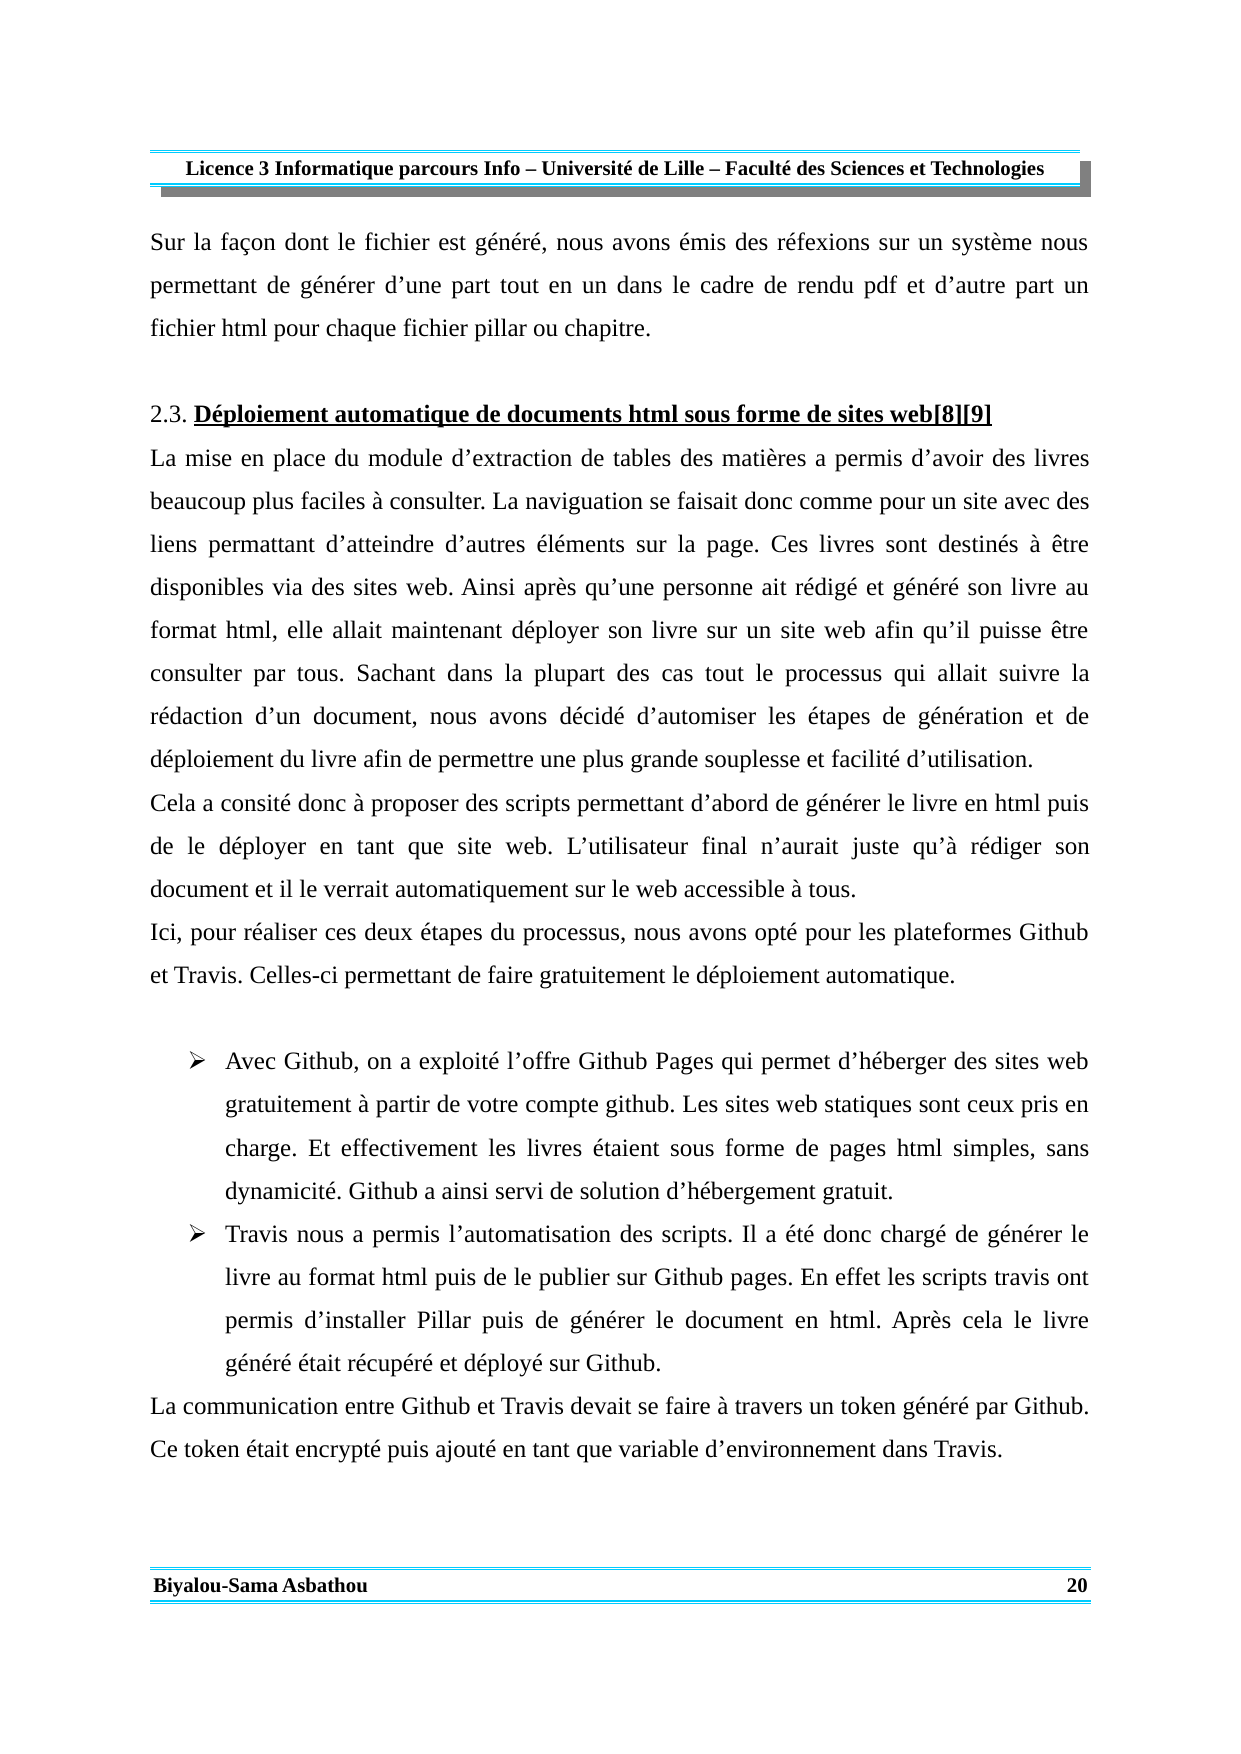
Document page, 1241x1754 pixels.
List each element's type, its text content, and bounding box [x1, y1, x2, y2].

text Cela a consité donc à proposer des scripts permettant d’abord de générer le livre en html puis de le déployer en tant que site web. L’utilisateur final n’aurait juste qu’à rédiger son document et il le verrait automatiquement sur le web accessible à tous. [150, 788, 1091, 903]
text 2.3. Déploiement automatique de documents html sous forme de sites web[8][9] [150, 399, 1091, 428]
text Ici, pour réaliser ces deux étapes du processus, nous avons opté pour les plateformes Github et Travis. Celles-ci permettant de faire gratuitement le déploiement automatique. [150, 917, 1091, 989]
list Avec Github, on a exploité l’offre Github Pages qui permet d’héberger des sites web gratuitement à partir de votre compte github. Les sites web statiques sont ceux pris en charge. Et effectivement les livres étaient sous forme de pages html simples, sans dynamicité. Github a ainsi servi de solution d’hébergement gratuit. [187, 1046, 1091, 1204]
text La communication entre Github et Travis devait se faire à travers un token généré par Github. Ce token était encrypté puis ajouté en tant que variable d’environnement dans Travis. [150, 1391, 1091, 1463]
text Sur la façon dont le fichier est généré, nous avons émis des réfexions sur un système nous permettant de générer d’une part tout en un dans le cadre de rendu pdf et d’autre part un fichier html pour chaque fichier pillar ou chapitre. [150, 227, 1091, 342]
text La mise en place du module d’extraction de tables des matières a permis d’avoir des livres beaucoup plus faciles à consulter. La naviguation se faisait donc comme pour un site avec des liens permattant d’atteindre d’autres éléments sur la page. Ces livres sont destinés à être disponibles via des sites web. Ainsi après qu’une personne ait rédigé et généré son livre au format html, elle allait maintenant déployer son livre sur un site web afin qu’il puisse être consulter par tous. Sachant dans la plupart des cas tout le processus qui allait suivre la rédaction d’un document, nous avons décidé d’automiser les étapes de génération et de déploiement du livre afin de permettre une plus grande souplesse et facilité d’utilisation. [150, 443, 1091, 773]
list Travis nous a permis l’automatisation des scripts. Il a été donc chargé de générer le livre au format html puis de le publier sur Github pages. En effet les scripts travis ont permis d’installer Pillar puis de générer le document en html. Après cela le livre généré était récupéré et déployé sur Github. [187, 1219, 1091, 1377]
